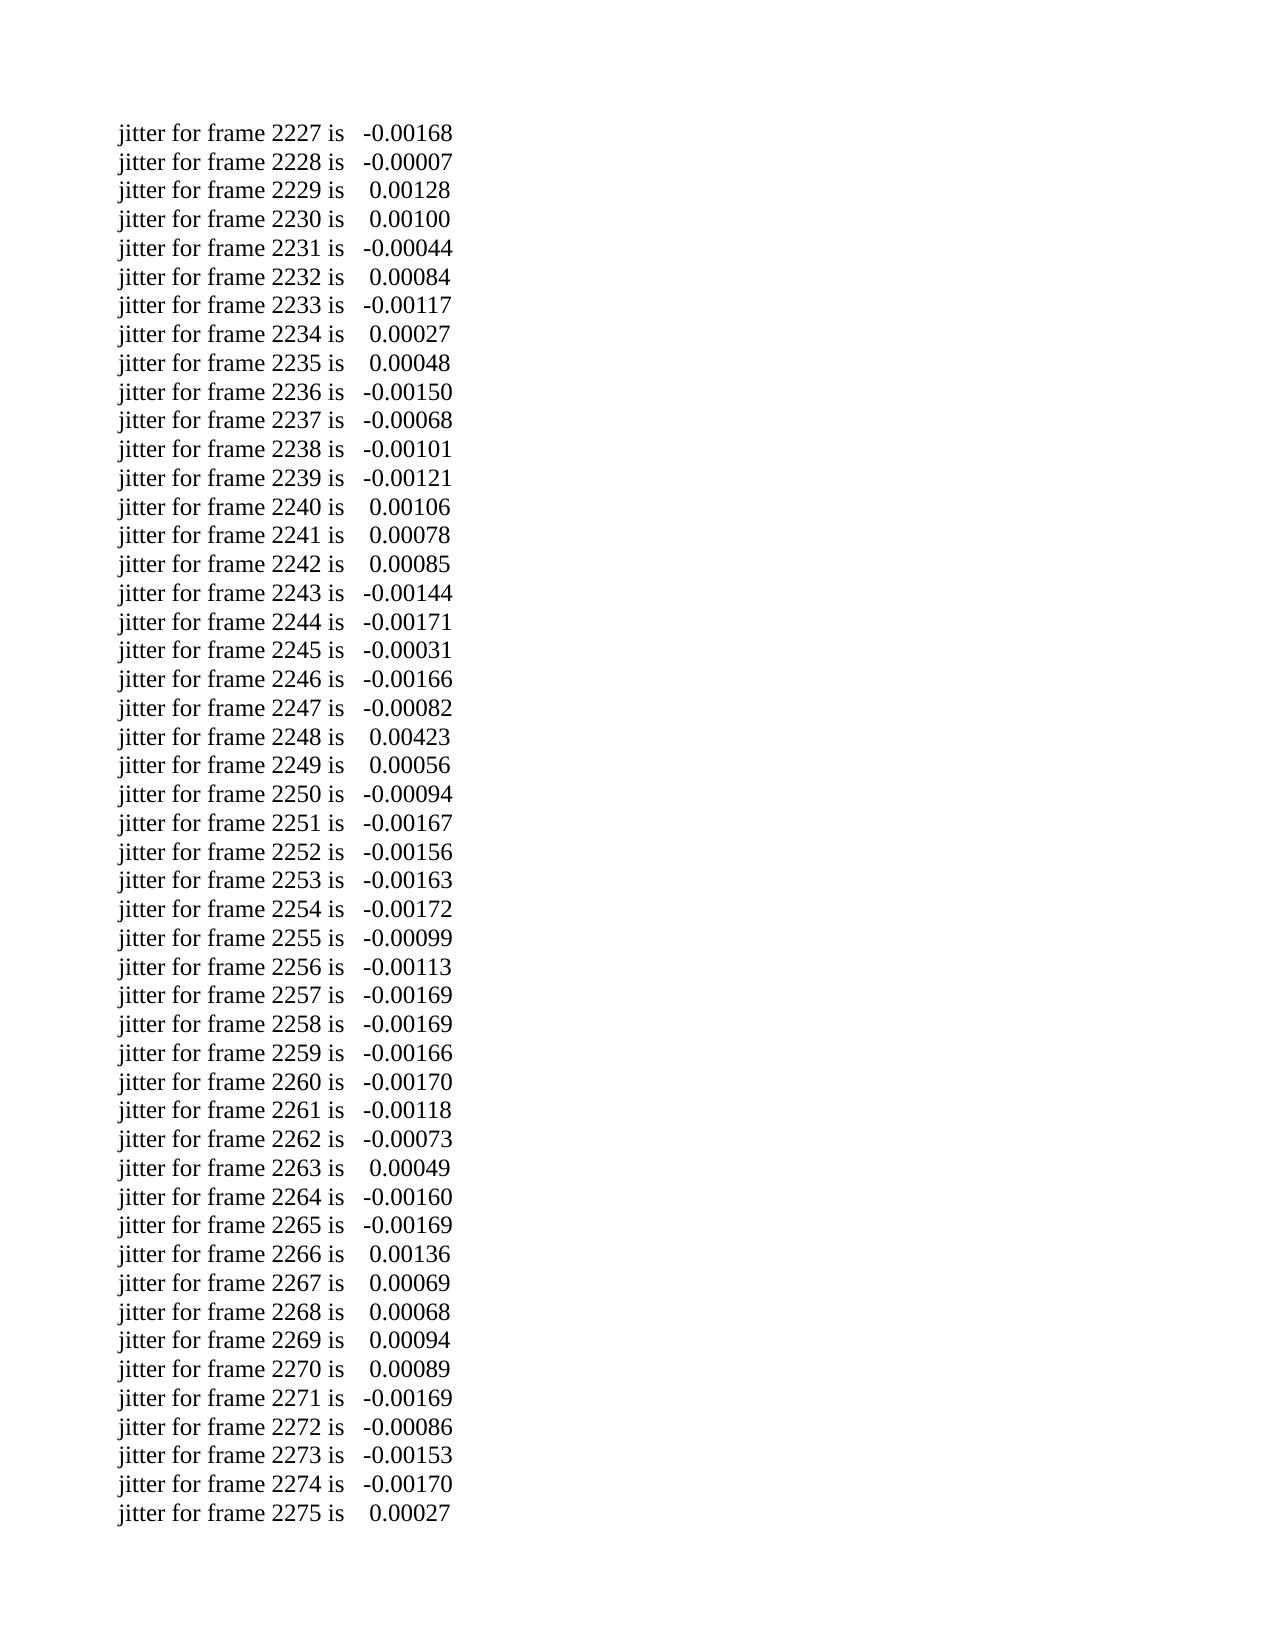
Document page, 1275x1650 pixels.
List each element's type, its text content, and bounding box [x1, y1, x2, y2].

text jitter for frame 2247 is -0.00082 [118, 693, 1157, 722]
text jitter for frame 2229 is 0.00128 [118, 176, 1157, 204]
text jitter for frame 2274 is -0.00170 [118, 1469, 1157, 1498]
text jitter for frame 2240 is 0.00106 [118, 492, 1157, 521]
text jitter for frame 2272 is -0.00086 [118, 1412, 1157, 1441]
text jitter for frame 2271 is -0.00169 [118, 1383, 1157, 1412]
text jitter for frame 2237 is -0.00068 [118, 406, 1157, 434]
text jitter for frame 2268 is 0.00068 [118, 1297, 1157, 1326]
text jitter for frame 2251 is -0.00167 [118, 808, 1157, 837]
text jitter for frame 2259 is -0.00166 [118, 1038, 1157, 1067]
text jitter for frame 2249 is 0.00056 [118, 751, 1157, 779]
text jitter for frame 2256 is -0.00113 [118, 952, 1157, 981]
text jitter for frame 2236 is -0.00150 [118, 377, 1157, 406]
text jitter for frame 2257 is -0.00169 [118, 981, 1157, 1009]
text jitter for frame 2246 is -0.00166 [118, 664, 1157, 693]
text jitter for frame 2269 is 0.00094 [118, 1326, 1157, 1354]
text jitter for frame 2231 is -0.00044 [118, 233, 1157, 262]
text jitter for frame 2242 is 0.00085 [118, 549, 1157, 578]
text jitter for frame 2228 is -0.00007 [118, 147, 1157, 176]
text jitter for frame 2248 is 0.00423 [118, 722, 1157, 751]
text jitter for frame 2275 is 0.00027 [118, 1498, 1157, 1527]
text jitter for frame 2261 is -0.00118 [118, 1096, 1157, 1124]
text jitter for frame 2258 is -0.00169 [118, 1009, 1157, 1038]
text jitter for frame 2241 is 0.00078 [118, 521, 1157, 549]
text jitter for frame 2260 is -0.00170 [118, 1067, 1157, 1096]
text jitter for frame 2238 is -0.00101 [118, 434, 1157, 463]
text jitter for frame 2267 is 0.00069 [118, 1268, 1157, 1297]
text jitter for frame 2239 is -0.00121 [118, 463, 1157, 492]
text jitter for frame 2253 is -0.00163 [118, 866, 1157, 894]
text jitter for frame 2233 is -0.00117 [118, 291, 1157, 319]
text jitter for frame 2234 is 0.00027 [118, 319, 1157, 348]
text jitter for frame 2232 is 0.00084 [118, 262, 1157, 291]
text jitter for frame 2245 is -0.00031 [118, 636, 1157, 664]
text jitter for frame 2254 is -0.00172 [118, 894, 1157, 923]
text jitter for frame 2250 is -0.00094 [118, 779, 1157, 808]
text jitter for frame 2273 is -0.00153 [118, 1441, 1157, 1469]
text jitter for frame 2265 is -0.00169 [118, 1211, 1157, 1239]
text jitter for frame 2264 is -0.00160 [118, 1182, 1157, 1211]
text jitter for frame 2252 is -0.00156 [118, 837, 1157, 866]
text jitter for frame 2263 is 0.00049 [118, 1153, 1157, 1182]
text jitter for frame 2235 is 0.00048 [118, 348, 1157, 377]
text jitter for frame 2227 is -0.00168 [118, 118, 1157, 147]
text jitter for frame 2230 is 0.00100 [118, 204, 1157, 233]
text jitter for frame 2243 is -0.00144 [118, 578, 1157, 607]
text jitter for frame 2244 is -0.00171 [118, 607, 1157, 636]
text jitter for frame 2255 is -0.00099 [118, 923, 1157, 952]
text jitter for frame 2262 is -0.00073 [118, 1124, 1157, 1153]
text jitter for frame 2266 is 0.00136 [118, 1239, 1157, 1268]
text jitter for frame 2270 is 0.00089 [118, 1354, 1157, 1383]
